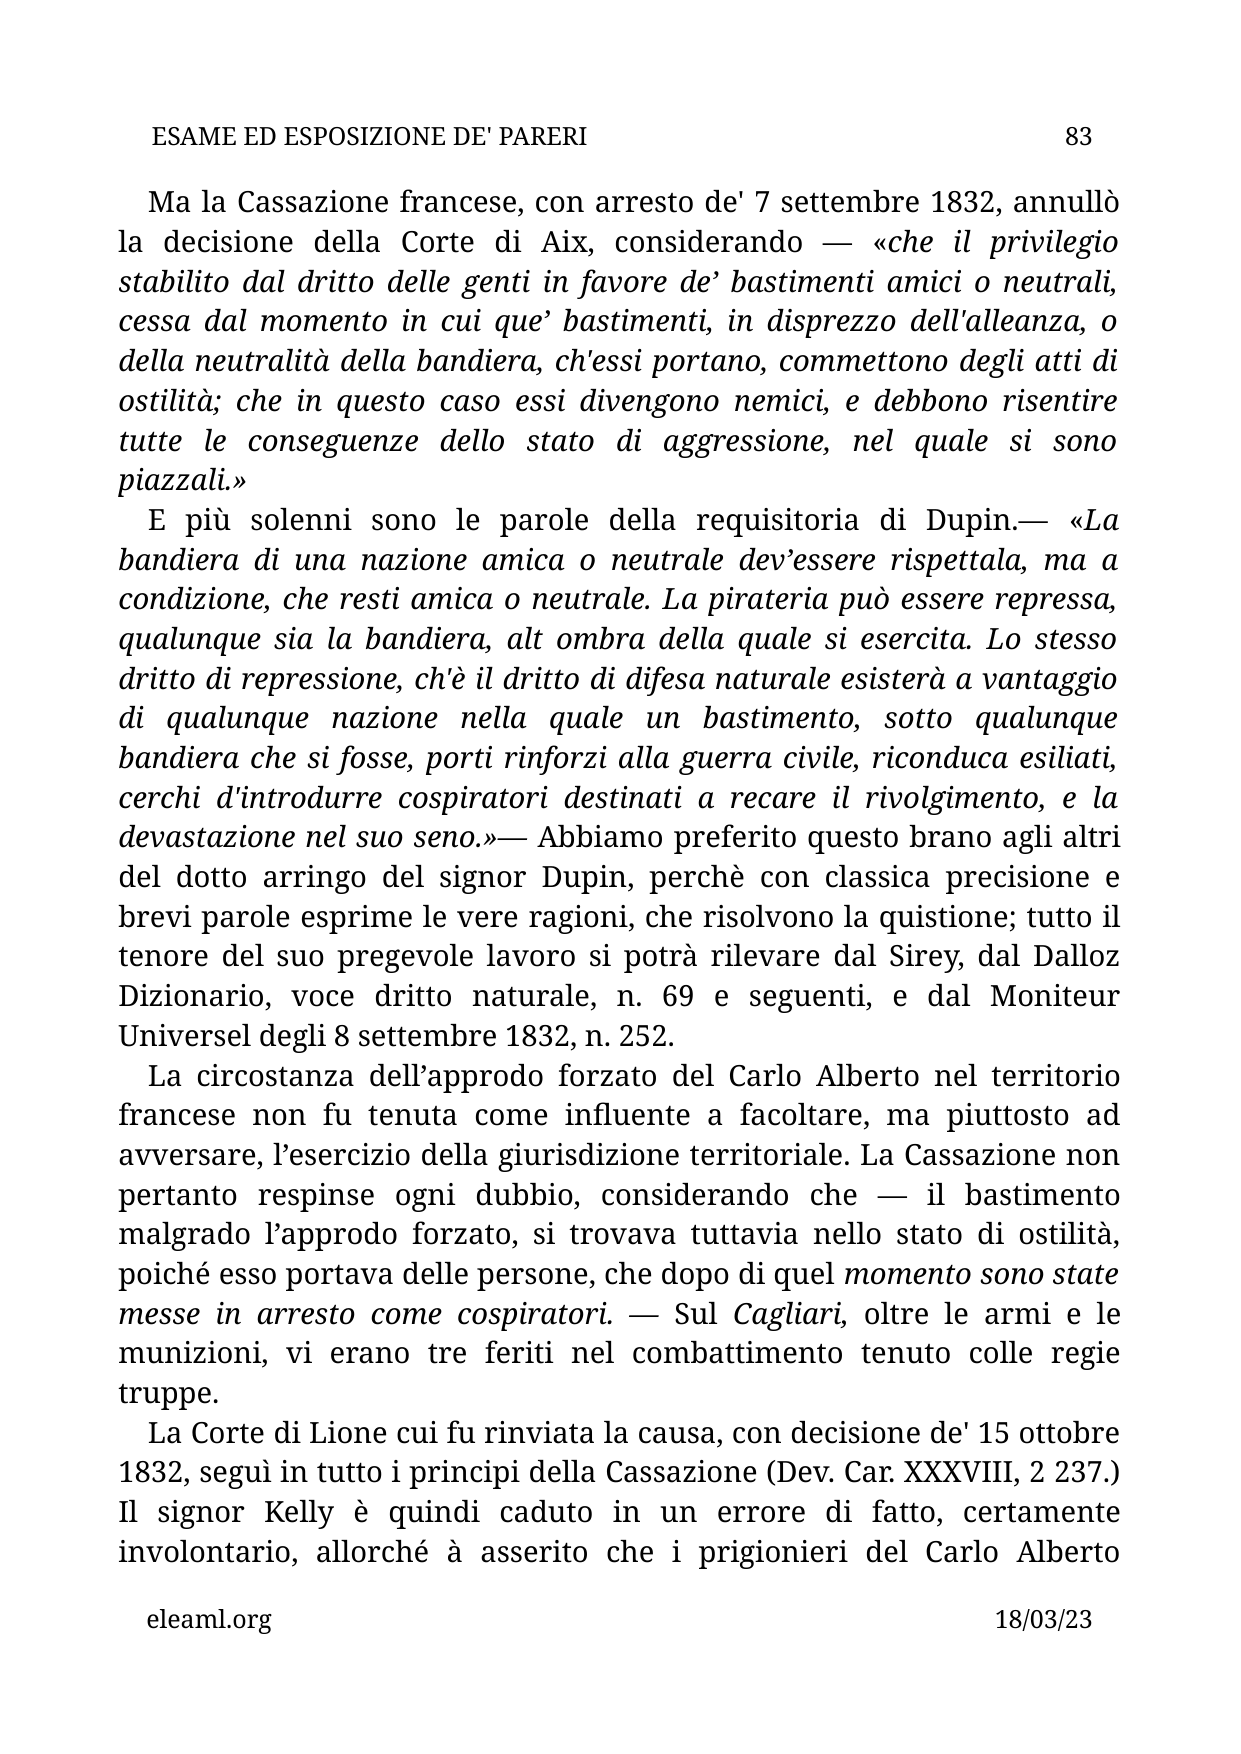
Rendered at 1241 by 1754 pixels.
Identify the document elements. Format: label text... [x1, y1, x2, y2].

text E più solenni sono le parole della requisitoria di Dupin.— «La bandiera di una nazione amica o neutrale dev’essere rispettala, ma a condizione, che resti amica o neutrale. La pirateria può essere repressa, qualunque sia la bandiera, alt ombra della quale si esercita. Lo stesso dritto di repressione, ch'è il dritto di difesa naturale esisterà a vantaggio di qualunque nazione nella quale un bastimento, sotto qualunque bandiera che si fosse, porti rinforzi alla guerra civile, riconduca esiliati, cerchi d'introdurre cospiratori destinati a recare il rivolgimento, e la devastazione nel suo seno.»— Abbiamo preferito questo brano agli altri del dotto arringo del signor Dupin, perchè con classica precisione e brevi parole esprime le vere ragioni, che risolvono la quistione; tutto il tenore del suo pregevole lavoro si potrà rilevare dal Sirey, dal Dalloz Dizionario, voce dritto naturale, n. 69 e seguenti, e dal Moniteur Universel degli 8 settembre 1832, n. 252. [118, 499, 1122, 1055]
text La Corte di Lione cui fu rinviata la causa, con decisione de' 15 ottobre 1832, seguì in tutto i principi della Cassazione (Dev. Car. XXXVIII, 2 237.) Il signor Kelly è quindi caduto in un errore di fatto, certamente involontario, allorché à asserito che i prigionieri del Carlo Alberto [118, 1412, 1122, 1571]
text Ma la Cassazione francese, con arresto de' 7 settembre 1832, annullò la decisione della Corte di Aix, considerando — «che il privilegio stabilito dal dritto delle genti in favore de’ bastimenti amici o neutrali, cessa dal momento in cui que’ bastimenti, in disprezzo dell'alleanza, o della neutralità della bandiera, ch'essi portano, commettono degli atti di ostilità; che in questo caso essi divengono nemici, e debbono risentire tutte le conseguenze dello stato di aggressione, nel quale si sono piazzali.» [118, 182, 1122, 499]
text La circostanza dell’approdo forzato del Carlo Alberto nel territorio francese non fu tenuta come influente a facoltare, ma piuttosto ad avversare, l’esercizio della giurisdizione territoriale. La Cassazione non pertanto respinse ogni dubbio, considerando che — il bastimento malgrado l’approdo forzato, si trovava tuttavia nello stato di ostilità, poiché esso portava delle persone, che dopo di quel momento sono state messe in arresto come cospiratori. — Sul Cagliari, oltre le armi e le munizioni, vi erano tre feriti nel combattimento tenuto colle regie truppe. [118, 1055, 1122, 1412]
